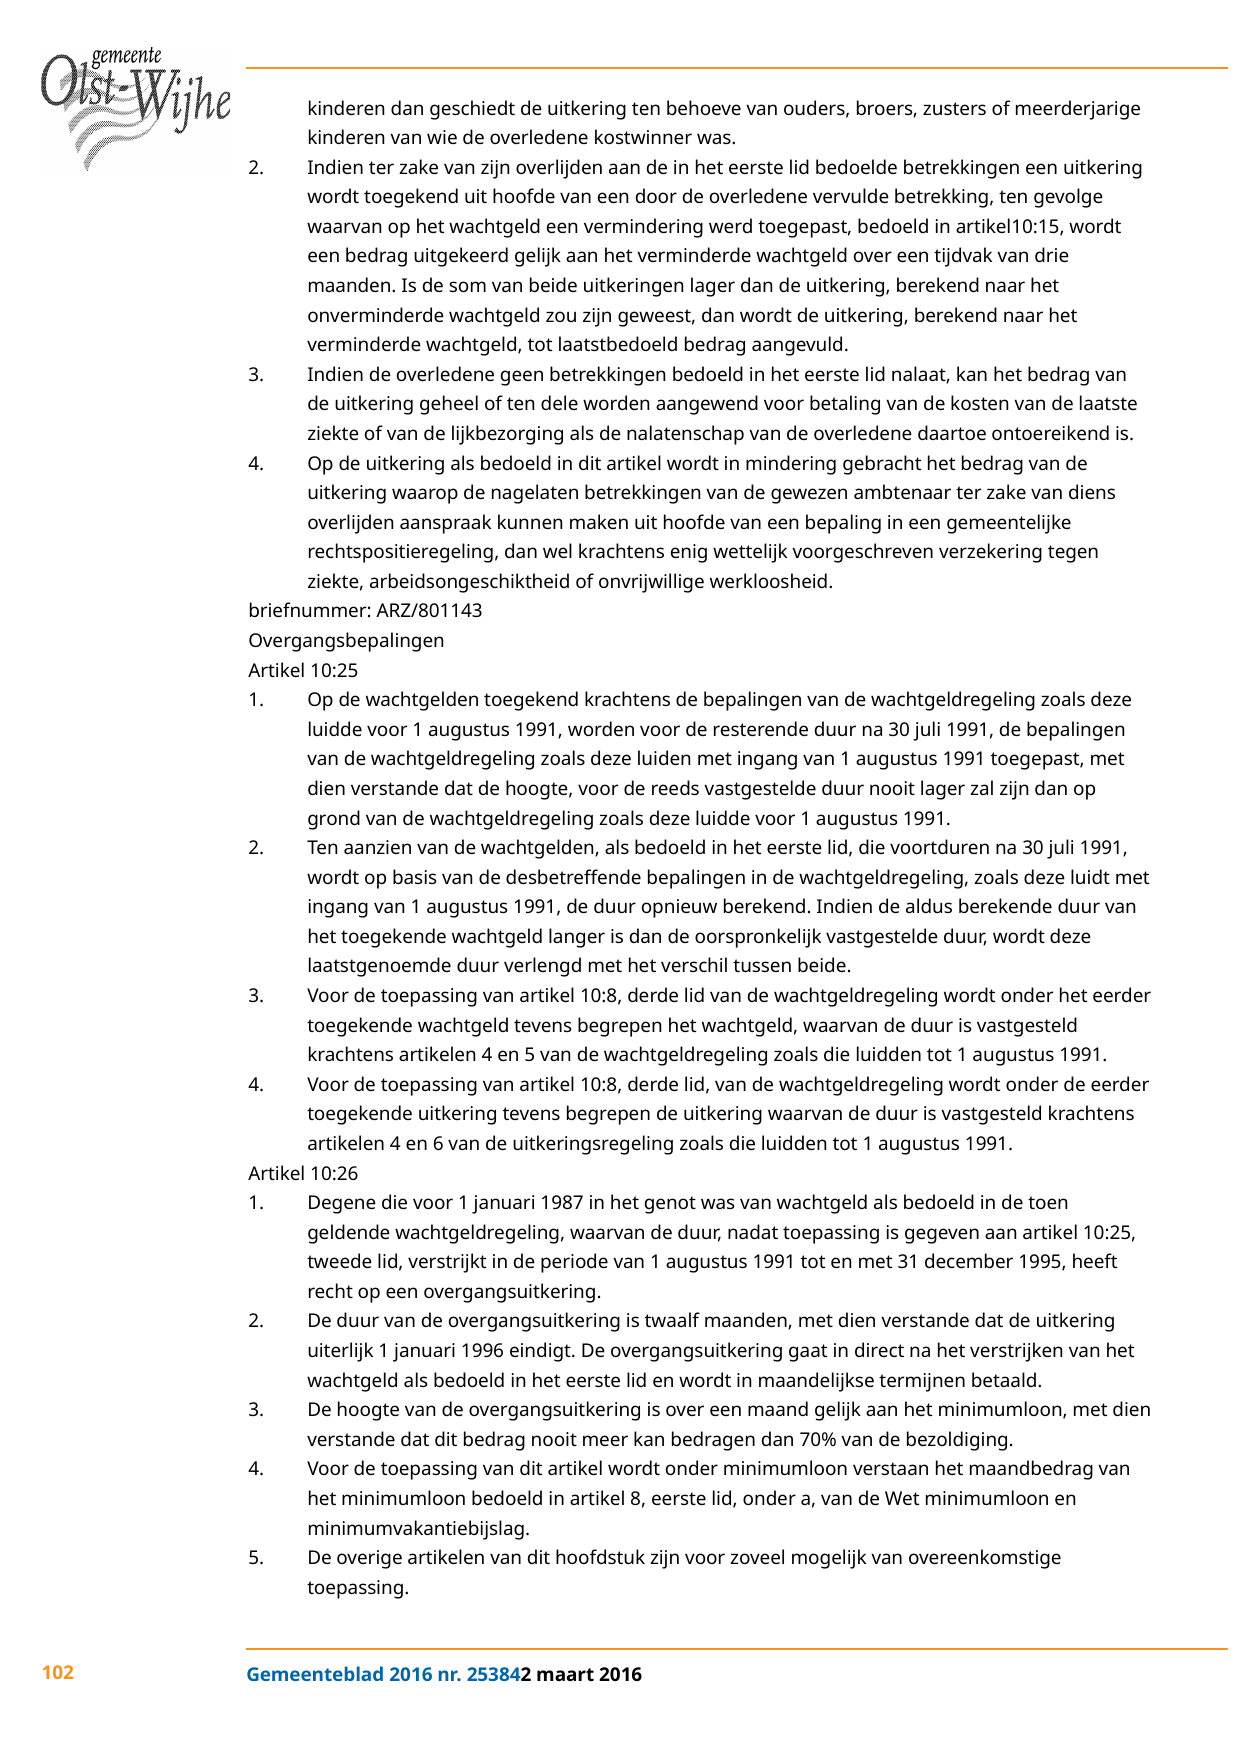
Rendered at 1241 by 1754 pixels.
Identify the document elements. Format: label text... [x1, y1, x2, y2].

text Artikel 10:25 [248, 657, 1152, 683]
text Overgangsbepalingen [248, 627, 1152, 653]
list De hoogte van de overgangsuitkering is over een maand gelijk aan het minimumloon, met dien verstande dat dit bedrag nooit meer kan bedragen dan 70% van de bezoldiging. [248, 1396, 1152, 1452]
list Ten aanzien van de wachtgelden, als bedoeld in het eerste lid, die voortduren na 30 juli 1991, wordt op basis van de desbetreffende bepalingen in de wachtgeldregeling, zoals deze luidt met ingang van 1 augustus 1991, de duur opnieuw berekend. Indien de aldus berekende duur van het toegekende wachtgeld langer is dan de oorspronkelijk vastgestelde duur, wordt deze laatstgenoemde duur verlengd met het verschil tussen beide. [248, 834, 1152, 978]
list kinderen dan geschiedt de uitkering ten behoeve van ouders, broers, zusters of meerderjarige kinderen van wie de overledene kostwinner was. [248, 95, 1152, 150]
list Voor de toepassing van dit artikel wordt onder minimumloon verstaan het maandbedrag van het minimumloon bedoeld in artikel 8, eerste lid, onder a, van de Wet minimumloon en minimumvakantiebijslag. [248, 1456, 1152, 1541]
list Op de uitkering als bedoeld in dit artikel wordt in mindering gebracht het bedrag van de uitkering waarop de nagelaten betrekkingen van de gewezen ambtenaar ter zake van diens overlijden aanspraak kunnen maken uit hoofde van een bepaling in een gemeentelijke rechtspositieregeling, dan wel krachtens enig wettelijk voorgeschreven verzekering tegen ziekte, arbeidsongeschiktheid of onvrijwillige werkloosheid. [248, 450, 1152, 594]
list Indien de overledene geen betrekkingen bedoeld in het eerste lid nalaat, kan het bedrag van de uitkering geheel of ten dele worden aangewend voor betaling van de kosten van de laatste ziekte of van de lijkbezorging als de nalatenschap van de overledene daartoe ontoereikend is. [248, 361, 1152, 446]
list Indien ter zake van zijn overlijden aan de in het eerste lid bedoelde betrekkingen een uitkering wordt toegekend uit hoofde van een door de overledene vervulde betrekking, ten gevolge waarvan op het wachtgeld een vermindering werd toegepast, bedoeld in artikel10:15, wordt een bedrag uitgekeerd gelijk aan het verminderde wachtgeld over een tijdvak van drie maanden. Is de som van beide uitkeringen lager dan de uitkering, berekend naar het onverminderde wachtgeld zou zijn geweest, dan wordt de uitkering, berekend naar het verminderde wachtgeld, tot laatstbedoeld bedrag aangevuld. [248, 154, 1152, 357]
list De duur van de overgangsuitkering is twaalf maanden, met dien verstande dat de uitkering uiterlijk 1 januari 1996 eindigt. De overgangsuitkering gaat in direct na het verstrijken van het wachtgeld als bedoeld in het eerste lid en wordt in maandelijkse termijnen betaald. [248, 1308, 1152, 1393]
list Voor de toepassing van artikel 10:8, derde lid van de wachtgeldregeling wordt onder het eerder toegekende wachtgeld tevens begrepen het wachtgeld, waarvan de duur is vastgesteld krachtens artikelen 4 en 5 van de wachtgeldregeling zoals die luidden tot 1 augustus 1991. [248, 982, 1152, 1067]
list Voor de toepassing van artikel 10:8, derde lid, van de wachtgeldregeling wordt onder de eerder toegekende uitkering tevens begrepen de uitkering waarvan de duur is vastgesteld krachtens artikelen 4 en 6 van de uitkeringsregeling zoals die luidden tot 1 augustus 1991. [248, 1071, 1152, 1156]
text briefnummer: ARZ/801143 [248, 598, 1152, 623]
picture [41, 47, 231, 172]
list Op de wachtgelden toegekend krachtens de bepalingen van de wachtgeldregeling zoals deze luidde voor 1 augustus 1991, worden voor de resterende duur na 30 juli 1991, de bepalingen van de wachtgeldregeling zoals deze luiden met ingang van 1 augustus 1991 toegepast, met dien verstande dat de hoogte, voor de reeds vastgestelde duur nooit lager zal zijn dan op grond van de wachtgeldregeling zoals deze luidde voor 1 augustus 1991. [248, 686, 1152, 831]
list Degene die voor 1 januari 1987 in het genot was van wachtgeld als bedoeld in de toen geldende wachtgeldregeling, waarvan de duur, nadat toepassing is gegeven aan artikel 10:25, tweede lid, verstrijkt in de periode van 1 augustus 1991 tot en met 31 december 1995, heeft recht op een overgangsuitkering. [248, 1189, 1152, 1304]
list De overige artikelen van dit hoofdstuk zijn voor zoveel mogelijk van overeenkomstige toepassing. [248, 1544, 1152, 1600]
text Artikel 10:26 [248, 1160, 1152, 1186]
